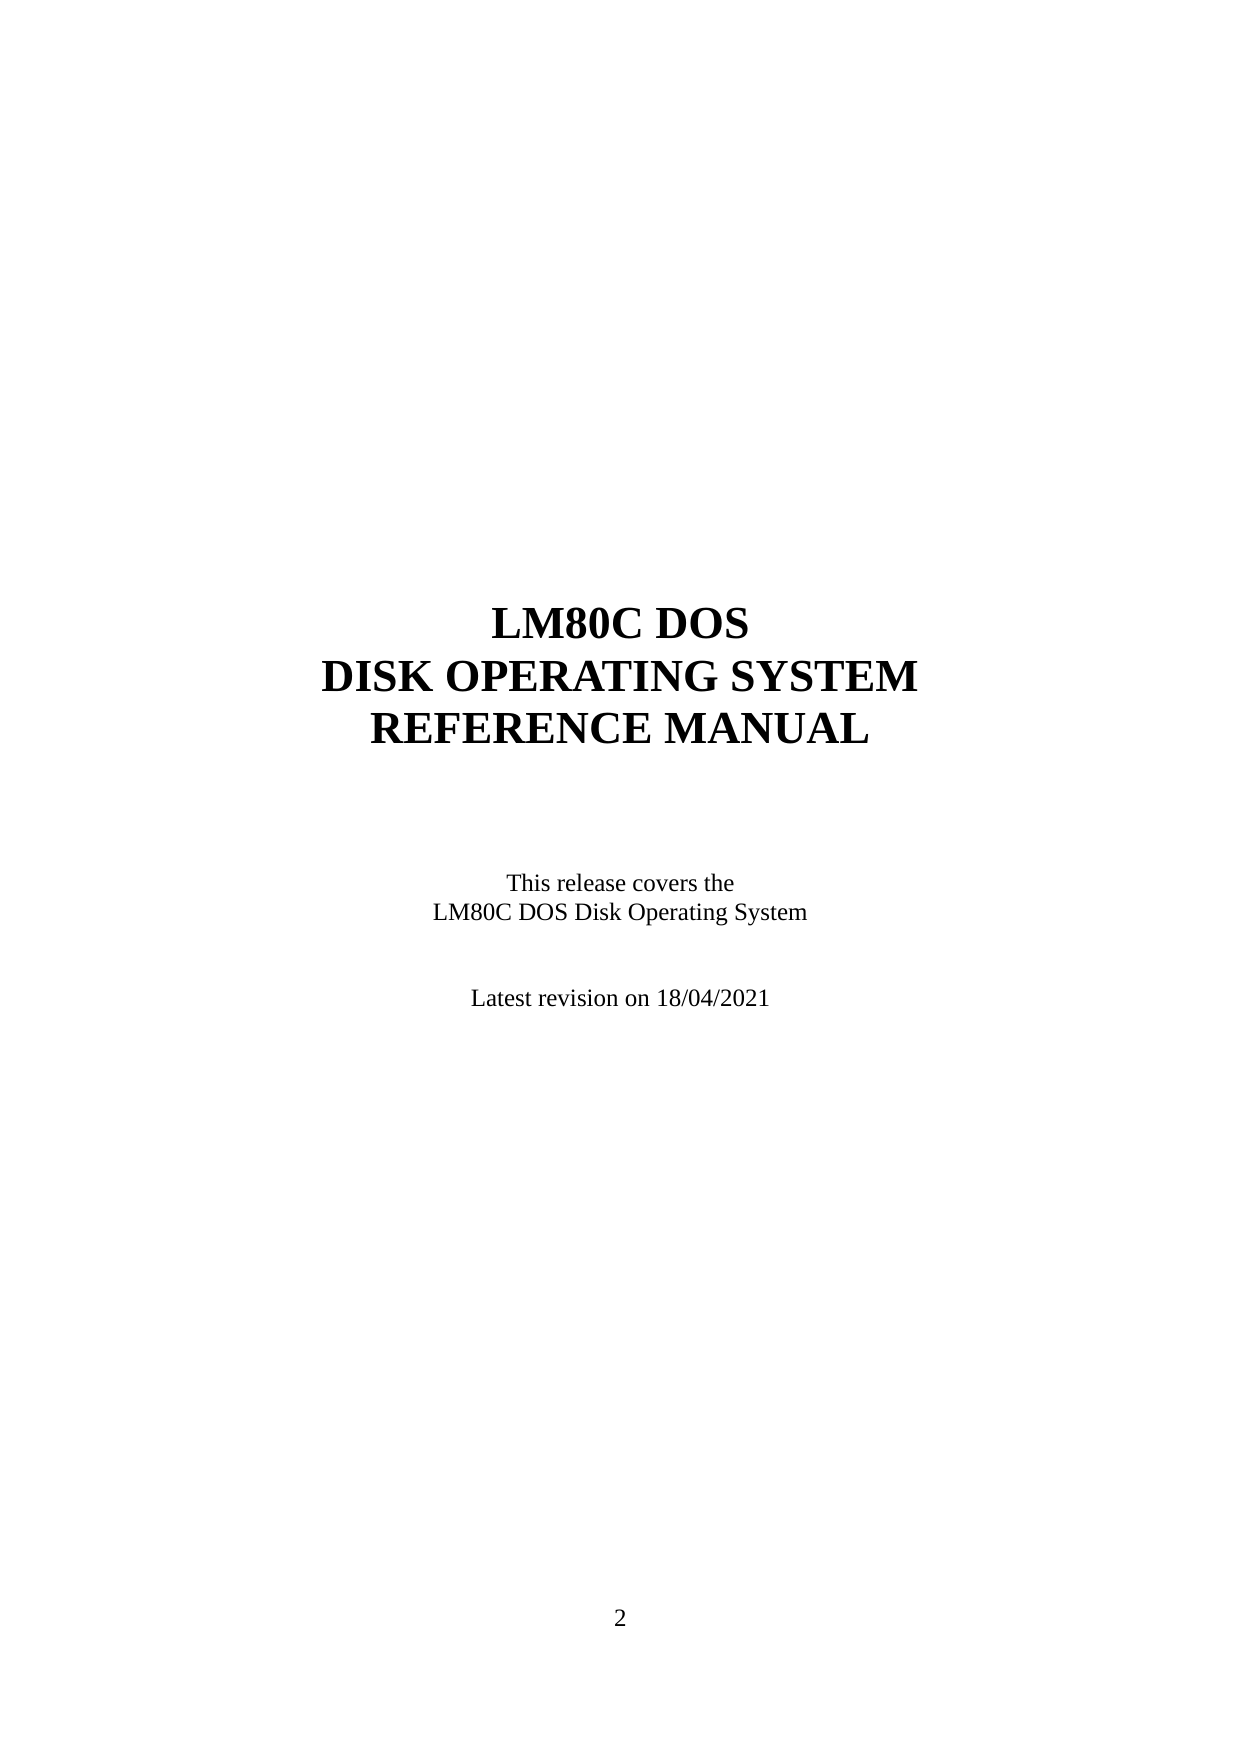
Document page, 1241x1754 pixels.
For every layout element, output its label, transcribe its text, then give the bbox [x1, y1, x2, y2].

text DISK OPERATING SYSTEM [121, 648, 1119, 701]
text This release covers the [121, 868, 1119, 897]
text LM80C DOS Disk Operating System [121, 897, 1119, 926]
text REFERENCE MANUAL [121, 701, 1119, 753]
text LM80C DOS [121, 595, 1119, 648]
text Latest revision on 18/04/2021 [121, 983, 1119, 1012]
